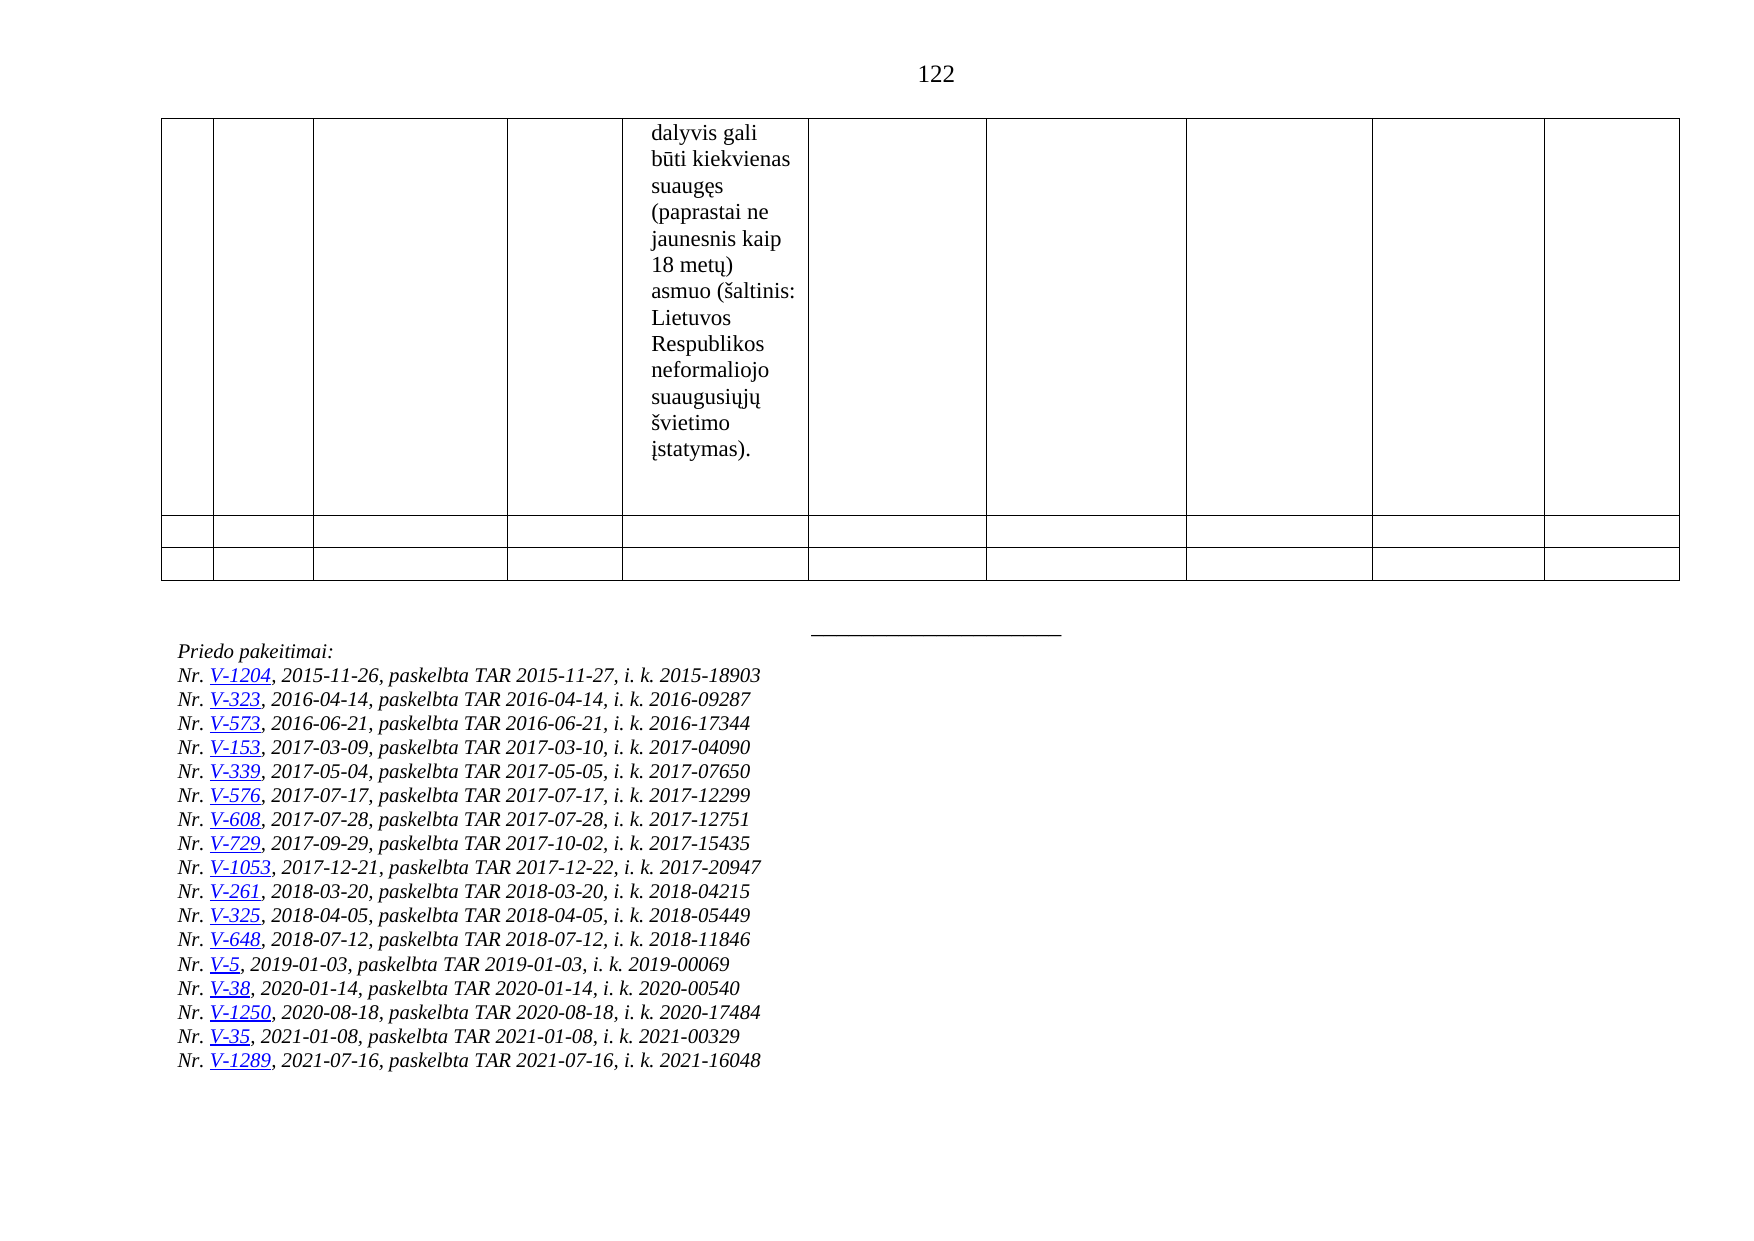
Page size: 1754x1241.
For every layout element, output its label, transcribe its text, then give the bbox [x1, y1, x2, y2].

table_cell [314, 516, 507, 547]
text Nr. V-153, 2017-03-09, paskelbta TAR 2017-03-10, i. k. 2017-04090 [177, 735, 1695, 759]
table_cell [987, 119, 1186, 514]
table_cell [1187, 548, 1372, 580]
table_cell [1187, 516, 1372, 547]
text Nr. V-576, 2017-07-17, paskelbta TAR 2017-07-17, i. k. 2017-12299 [177, 783, 1695, 807]
text Nr. V-608, 2017-07-28, paskelbta TAR 2017-07-28, i. k. 2017-12751 [177, 807, 1695, 831]
table_cell [214, 119, 313, 514]
text Nr. V-5, 2019-01-03, paskelbta TAR 2019-01-03, i. k. 2019-00069 [177, 951, 1695, 976]
table_cell [1545, 119, 1679, 514]
text Nr. V-1204, 2015-11-26, paskelbta TAR 2015-11-27, i. k. 2015-18903 [177, 663, 1695, 687]
table_cell [162, 119, 213, 514]
table_cell [809, 548, 986, 580]
text Nr. V-38, 2020-01-14, paskelbta TAR 2020-01-14, i. k. 2020-00540 [177, 976, 1695, 999]
text Nr. V-729, 2017-09-29, paskelbta TAR 2017-10-02, i. k. 2017-15435 [177, 831, 1695, 855]
table_cell [508, 516, 622, 547]
table_cell [1373, 516, 1544, 547]
table_cell [809, 516, 986, 547]
table_cell [623, 516, 808, 547]
table_cell [1187, 119, 1372, 514]
table_cell [214, 516, 313, 547]
text Priedo pakeitimai: [177, 639, 1695, 663]
text Nr. V-1053, 2017-12-21, paskelbta TAR 2017-12-22, i. k. 2017-20947 [177, 855, 1695, 879]
text ____________________ [177, 610, 1695, 639]
table_cell [162, 516, 213, 547]
table_cell [162, 548, 213, 580]
table_cell [508, 119, 622, 514]
table_cell [809, 119, 986, 514]
text Nr. V-325, 2018-04-05, paskelbta TAR 2018-04-05, i. k. 2018-05449 [177, 903, 1695, 927]
table_cell [314, 548, 507, 580]
table_cell [623, 548, 808, 580]
table_cell [214, 548, 313, 580]
text Nr. V-261, 2018-03-20, paskelbta TAR 2018-03-20, i. k. 2018-04215 [177, 879, 1695, 903]
text Nr. V-573, 2016-06-21, paskelbta TAR 2016-06-21, i. k. 2016-17344 [177, 711, 1695, 735]
table_cell [1373, 119, 1544, 514]
table_cell [987, 548, 1186, 580]
table_cell [987, 516, 1186, 547]
table_cell [1545, 548, 1679, 580]
text Nr. V-339, 2017-05-04, paskelbta TAR 2017-05-05, i. k. 2017-07650 [177, 759, 1695, 783]
table_cell [1373, 548, 1544, 580]
text Nr. V-1250, 2020-08-18, paskelbta TAR 2020-08-18, i. k. 2020-17484 [177, 999, 1695, 1024]
text Nr. V-35, 2021-01-08, paskelbta TAR 2021-01-08, i. k. 2021-00329 [177, 1024, 1695, 1048]
table_cell [314, 119, 507, 514]
text Nr. V-323, 2016-04-14, paskelbta TAR 2016-04-14, i. k. 2016-09287 [177, 687, 1695, 711]
text Nr. V-1289, 2021-07-16, paskelbta TAR 2021-07-16, i. k. 2021-16048 [177, 1048, 1695, 1072]
table_cell [1545, 516, 1679, 547]
table_cell dalyvis gali būti kiekvienas suaugęs (paprastai ne jaunesnis kaip 18 metų) asmuo (šaltinis: Lietuvos Respublikos neformaliojo suaugusiųjų švietimo įstatymas). [623, 119, 808, 514]
table_cell [508, 548, 622, 580]
text Nr. V-648, 2018-07-12, paskelbta TAR 2018-07-12, i. k. 2018-11846 [177, 927, 1695, 951]
